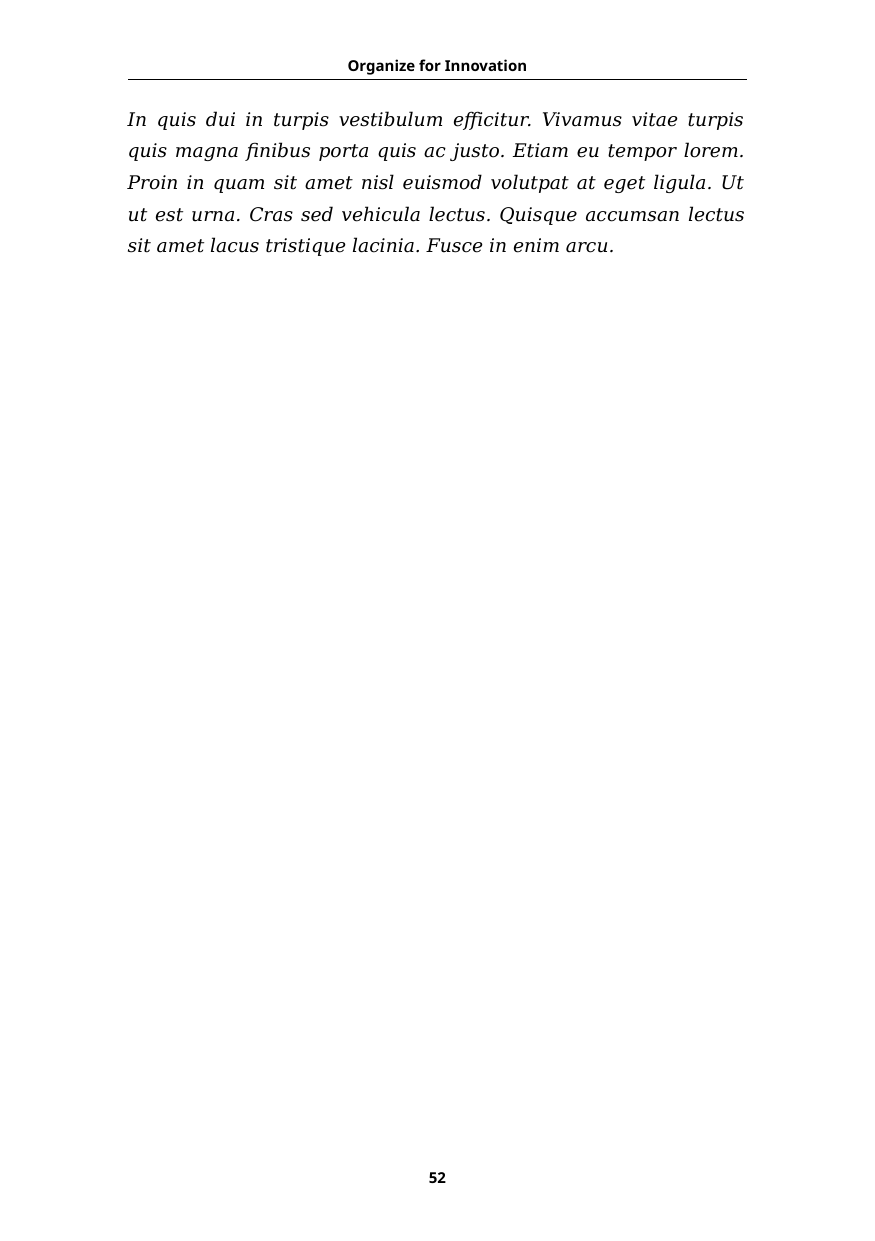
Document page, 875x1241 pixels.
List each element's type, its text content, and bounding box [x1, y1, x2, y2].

text In quis dui in turpis vestibulum efficitur. Vivamus vitae turpis quis magna finibus porta quis ac justo. Etiam eu tempor lorem. Proin in quam sit amet nisl euismod volutpat at eget ligula. Ut ut est urna. Cras sed vehicula lectus. Quisque accumsan lectus sit amet lacus tristique lacinia. Fusce in enim arcu. [127, 109, 747, 257]
